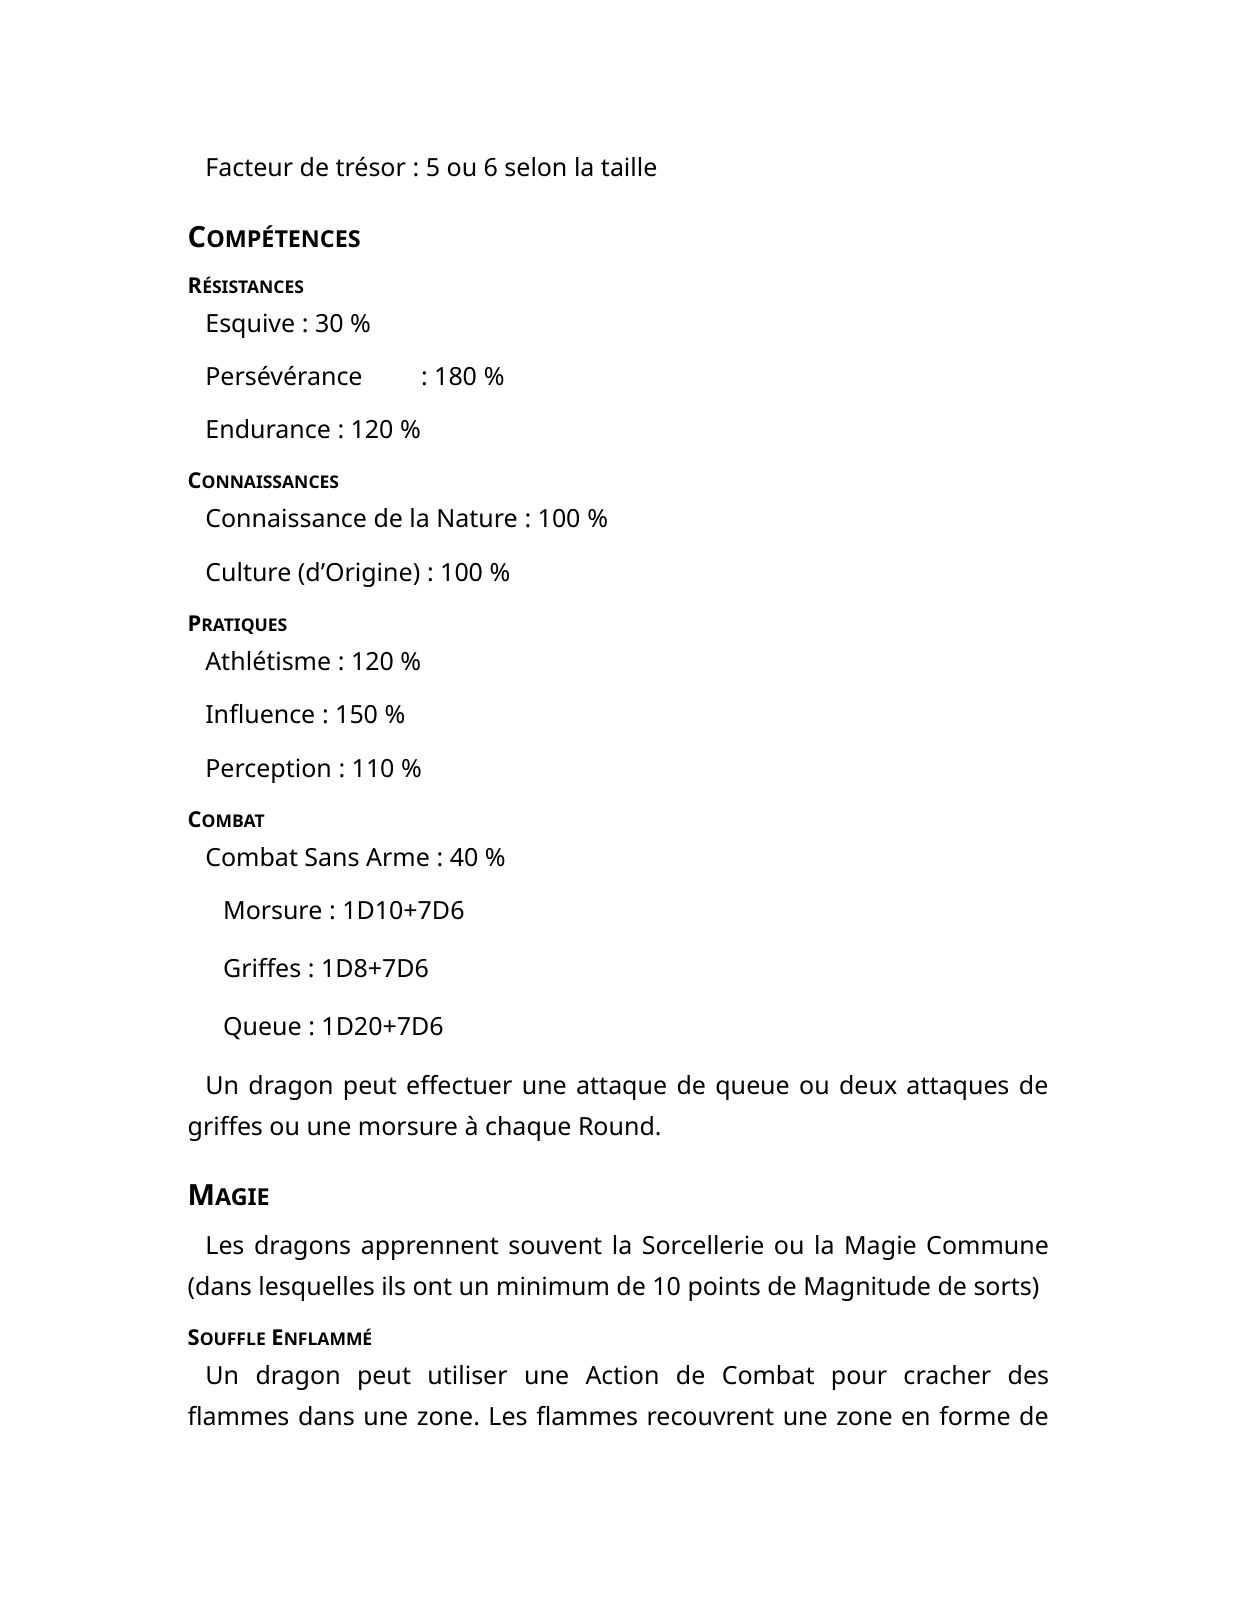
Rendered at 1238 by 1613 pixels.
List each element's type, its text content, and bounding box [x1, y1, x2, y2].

text Facteur de trésor : 5 ou 6 selon la taille [187, 150, 1050, 184]
list Morsure : 1D10+7D6 [223, 893, 1050, 927]
text Compétences [187, 216, 1050, 256]
text Combat Sans Arme : 40 % [187, 839, 1050, 873]
text Pratiques [187, 608, 1050, 638]
text Athlétisme : 120 % [187, 643, 1050, 678]
text Les dragons apprennent souvent la Sorcellerie ou la Magie Commune (dans lesquelles ils ont un minimum de 10 points de Magnitude de sorts) [187, 1228, 1050, 1303]
text Résistances [187, 270, 1050, 299]
list Griffes : 1D8+7D6 [223, 951, 1050, 985]
text Influence : 150 % [187, 697, 1050, 731]
text Esquive : 30 % [187, 305, 1050, 339]
text Culture (d’Origine) : 100 % [187, 554, 1050, 588]
text Un dragon peut utiliser une Action de Combat pour cracher des flammes dans une zone. Les flammes recouvrent une zone en forme de [187, 1358, 1050, 1433]
text Endurance : 120 % [187, 412, 1050, 446]
text Perception : 110 % [187, 750, 1050, 784]
list Queue : 1D20+7D6 [223, 1009, 1050, 1043]
text Persévérance : 180 % [187, 359, 1050, 393]
text Magie [187, 1174, 1050, 1214]
text Connaissances [187, 465, 1050, 495]
text Connaissance de la Nature : 100 % [187, 501, 1050, 535]
text Souffle Enflammé [187, 1322, 1050, 1352]
text Combat [187, 803, 1050, 833]
text Un dragon peut effectuer une attaque de queue ou deux attaques de griffes ou une morsure à chaque Round. [187, 1067, 1050, 1142]
